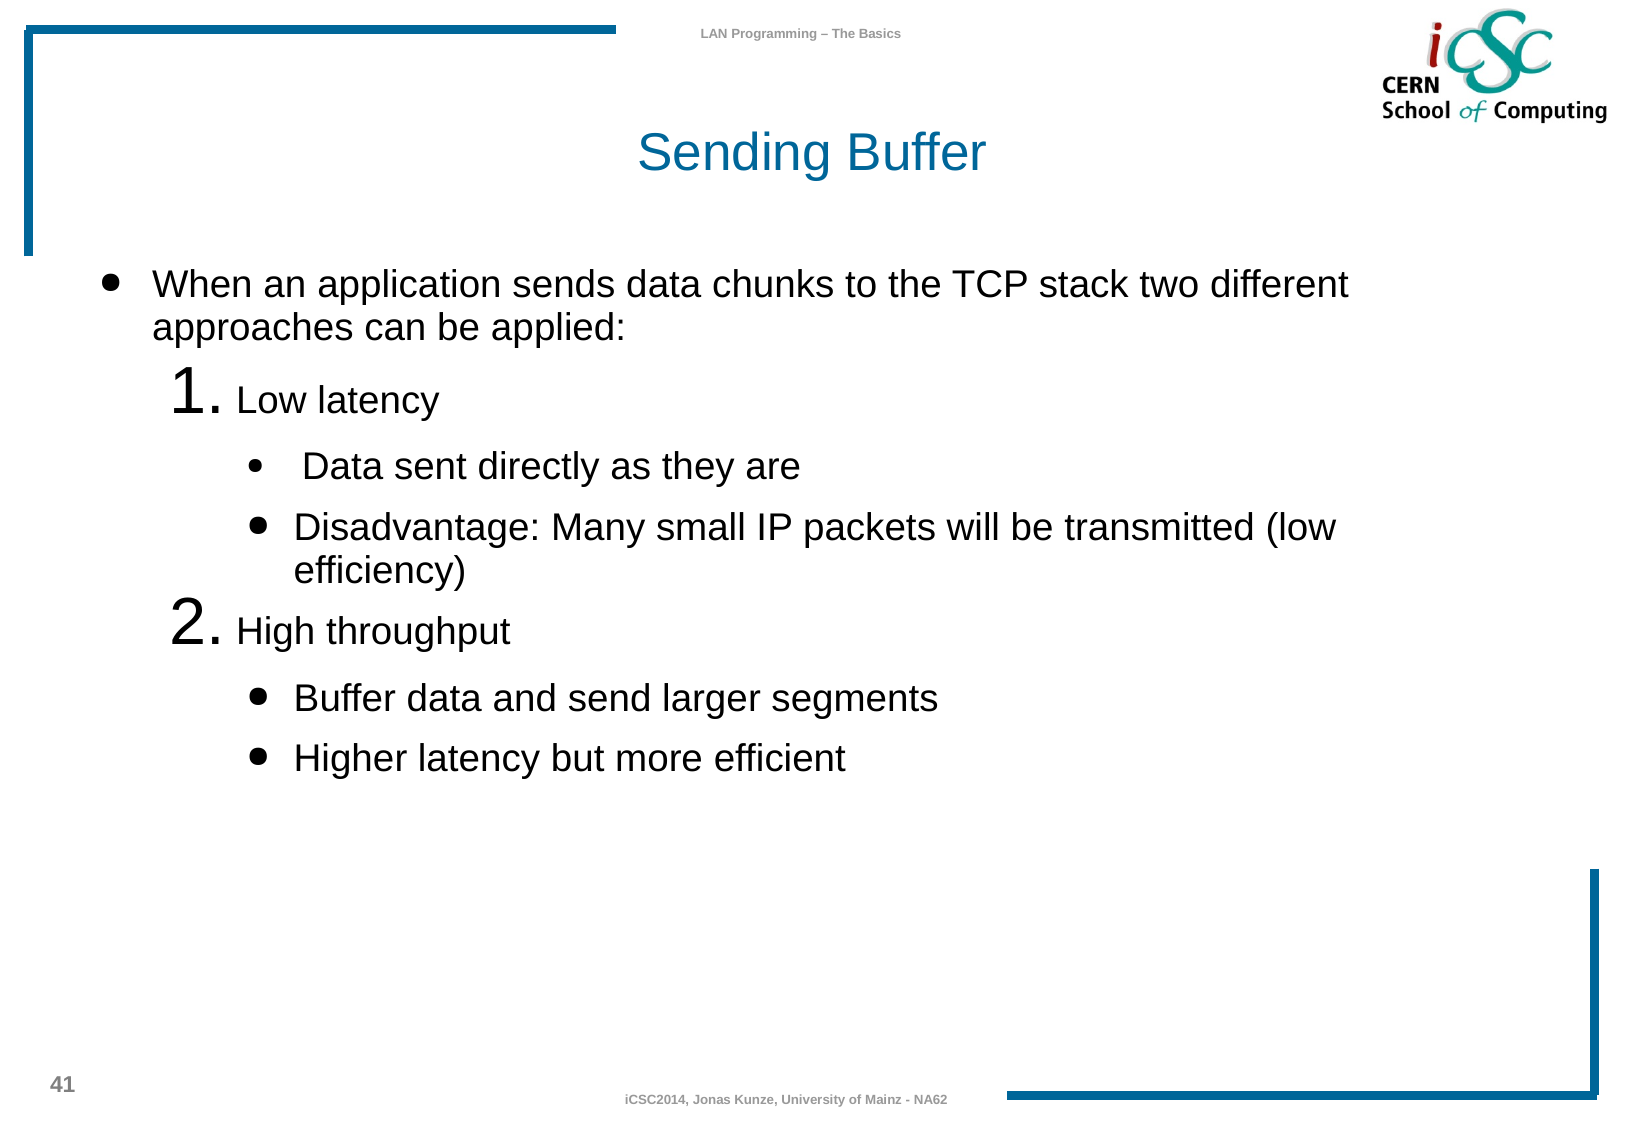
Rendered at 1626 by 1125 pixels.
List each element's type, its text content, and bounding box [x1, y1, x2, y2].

list When an application sends data chunks to the TCP stack two different approaches can be applied: Low latency Data sent directly as they are Disadvantage: Many small IP packets will be transmitted (low efficiency) High throughput Buffer data and send larger segments Higher latency but more efficient [81, 263, 1512, 1051]
title Sending Buffer [81, 44, 1544, 233]
picture [1381, 8, 1608, 125]
